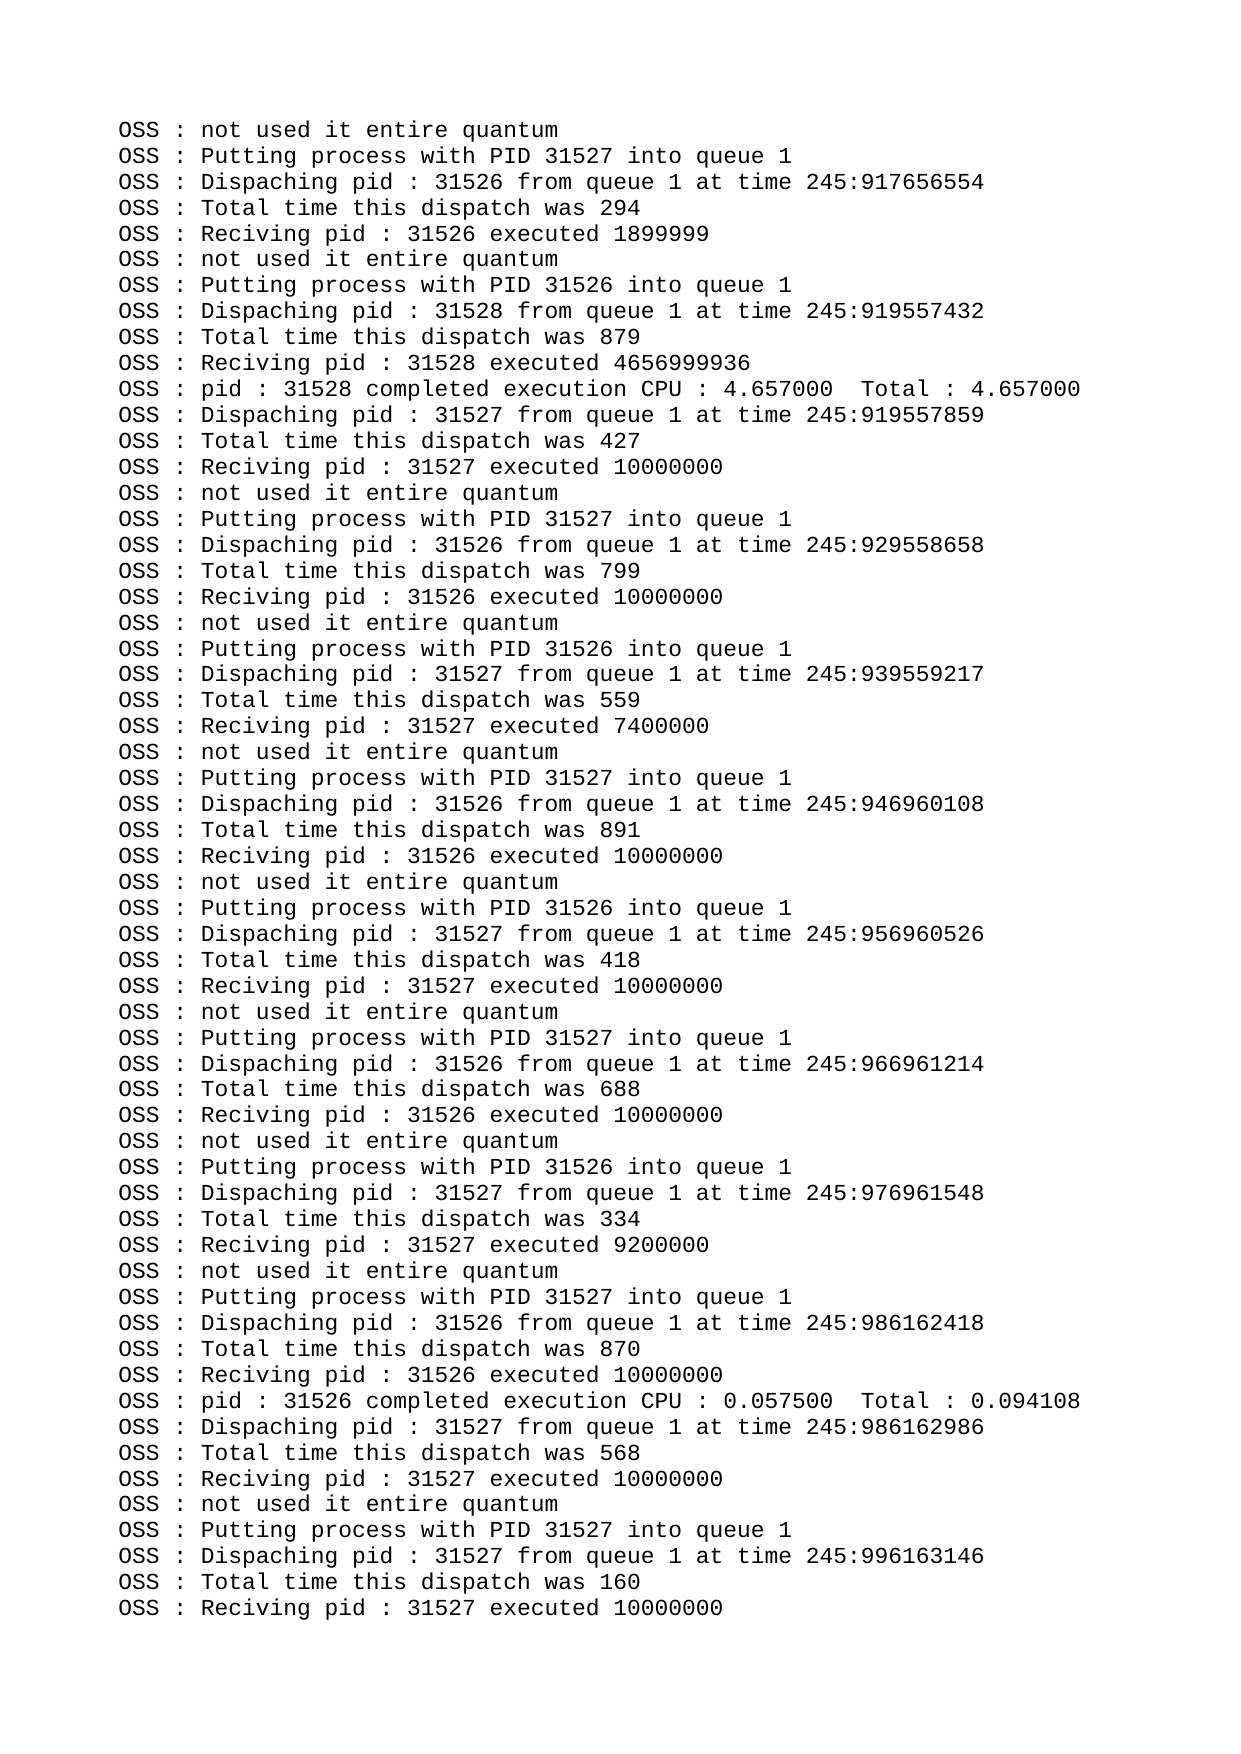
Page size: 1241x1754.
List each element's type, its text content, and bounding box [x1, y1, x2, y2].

text OSS : Putting process with PID 31526 into queue 1 [118, 896, 1122, 922]
text OSS : Reciving pid : 31527 executed 10000000 [118, 1597, 1122, 1622]
text OSS : Dispaching pid : 31526 from queue 1 at time 245:946960108 [118, 792, 1122, 818]
text OSS : Dispaching pid : 31527 from queue 1 at time 245:986162986 [118, 1415, 1122, 1441]
text OSS : not used it entire quantum [118, 1000, 1122, 1026]
text OSS : Reciving pid : 31527 executed 9200000 [118, 1233, 1122, 1259]
text OSS : not used it entire quantum [118, 1130, 1122, 1156]
text OSS : Total time this dispatch was 891 [118, 818, 1122, 844]
text OSS : Reciving pid : 31527 executed 7400000 [118, 715, 1122, 741]
text OSS : Reciving pid : 31526 executed 10000000 [118, 1363, 1122, 1389]
text OSS : Dispaching pid : 31527 from queue 1 at time 245:919557859 [118, 403, 1122, 429]
text OSS : Reciving pid : 31527 executed 10000000 [118, 1467, 1122, 1493]
text OSS : not used it entire quantum [118, 118, 1122, 144]
text OSS : Putting process with PID 31526 into queue 1 [118, 274, 1122, 300]
text OSS : not used it entire quantum [118, 611, 1122, 637]
text OSS : Putting process with PID 31527 into queue 1 [118, 1519, 1122, 1545]
text OSS : Dispaching pid : 31526 from queue 1 at time 245:966961214 [118, 1052, 1122, 1078]
text OSS : not used it entire quantum [118, 741, 1122, 767]
text OSS : Dispaching pid : 31527 from queue 1 at time 245:956960526 [118, 922, 1122, 948]
text OSS : Reciving pid : 31526 executed 10000000 [118, 844, 1122, 870]
text OSS : Total time this dispatch was 879 [118, 326, 1122, 352]
text OSS : Reciving pid : 31528 executed 4656999936 [118, 352, 1122, 377]
text OSS : Dispaching pid : 31526 from queue 1 at time 245:917656554 [118, 170, 1122, 196]
text OSS : not used it entire quantum [118, 870, 1122, 896]
text OSS : not used it entire quantum [118, 1259, 1122, 1285]
text OSS : Putting process with PID 31527 into queue 1 [118, 767, 1122, 792]
text OSS : Dispaching pid : 31528 from queue 1 at time 245:919557432 [118, 300, 1122, 326]
text OSS : Dispaching pid : 31526 from queue 1 at time 245:929558658 [118, 533, 1122, 559]
text OSS : Dispaching pid : 31527 from queue 1 at time 245:939559217 [118, 663, 1122, 689]
text OSS : Total time this dispatch was 568 [118, 1441, 1122, 1467]
text OSS : pid : 31528 completed execution CPU : 4.657000 Total : 4.657000 [118, 377, 1122, 403]
text OSS : Dispaching pid : 31527 from queue 1 at time 245:996163146 [118, 1545, 1122, 1571]
text OSS : Reciving pid : 31526 executed 1899999 [118, 222, 1122, 248]
text OSS : Putting process with PID 31527 into queue 1 [118, 1026, 1122, 1052]
text OSS : Putting process with PID 31527 into queue 1 [118, 507, 1122, 533]
text OSS : Total time this dispatch was 870 [118, 1337, 1122, 1363]
text OSS : pid : 31526 completed execution CPU : 0.057500 Total : 0.094108 [118, 1389, 1122, 1415]
text OSS : Total time this dispatch was 418 [118, 948, 1122, 974]
text OSS : Reciving pid : 31526 executed 10000000 [118, 585, 1122, 611]
text OSS : Total time this dispatch was 427 [118, 429, 1122, 455]
text OSS : Total time this dispatch was 160 [118, 1571, 1122, 1597]
text OSS : Dispaching pid : 31526 from queue 1 at time 245:986162418 [118, 1311, 1122, 1337]
text OSS : Dispaching pid : 31527 from queue 1 at time 245:976961548 [118, 1182, 1122, 1207]
text OSS : Total time this dispatch was 294 [118, 196, 1122, 222]
text OSS : Putting process with PID 31527 into queue 1 [118, 144, 1122, 170]
text OSS : not used it entire quantum [118, 481, 1122, 507]
text OSS : Total time this dispatch was 334 [118, 1207, 1122, 1233]
text OSS : Putting process with PID 31526 into queue 1 [118, 1156, 1122, 1182]
text OSS : not used it entire quantum [118, 248, 1122, 274]
text OSS : not used it entire quantum [118, 1493, 1122, 1519]
text OSS : Reciving pid : 31526 executed 10000000 [118, 1104, 1122, 1130]
text OSS : Reciving pid : 31527 executed 10000000 [118, 974, 1122, 1000]
text OSS : Putting process with PID 31526 into queue 1 [118, 637, 1122, 663]
text OSS : Putting process with PID 31527 into queue 1 [118, 1285, 1122, 1311]
text OSS : Total time this dispatch was 799 [118, 559, 1122, 585]
text OSS : Total time this dispatch was 688 [118, 1078, 1122, 1104]
text OSS : Reciving pid : 31527 executed 10000000 [118, 455, 1122, 481]
text OSS : Total time this dispatch was 559 [118, 689, 1122, 715]
